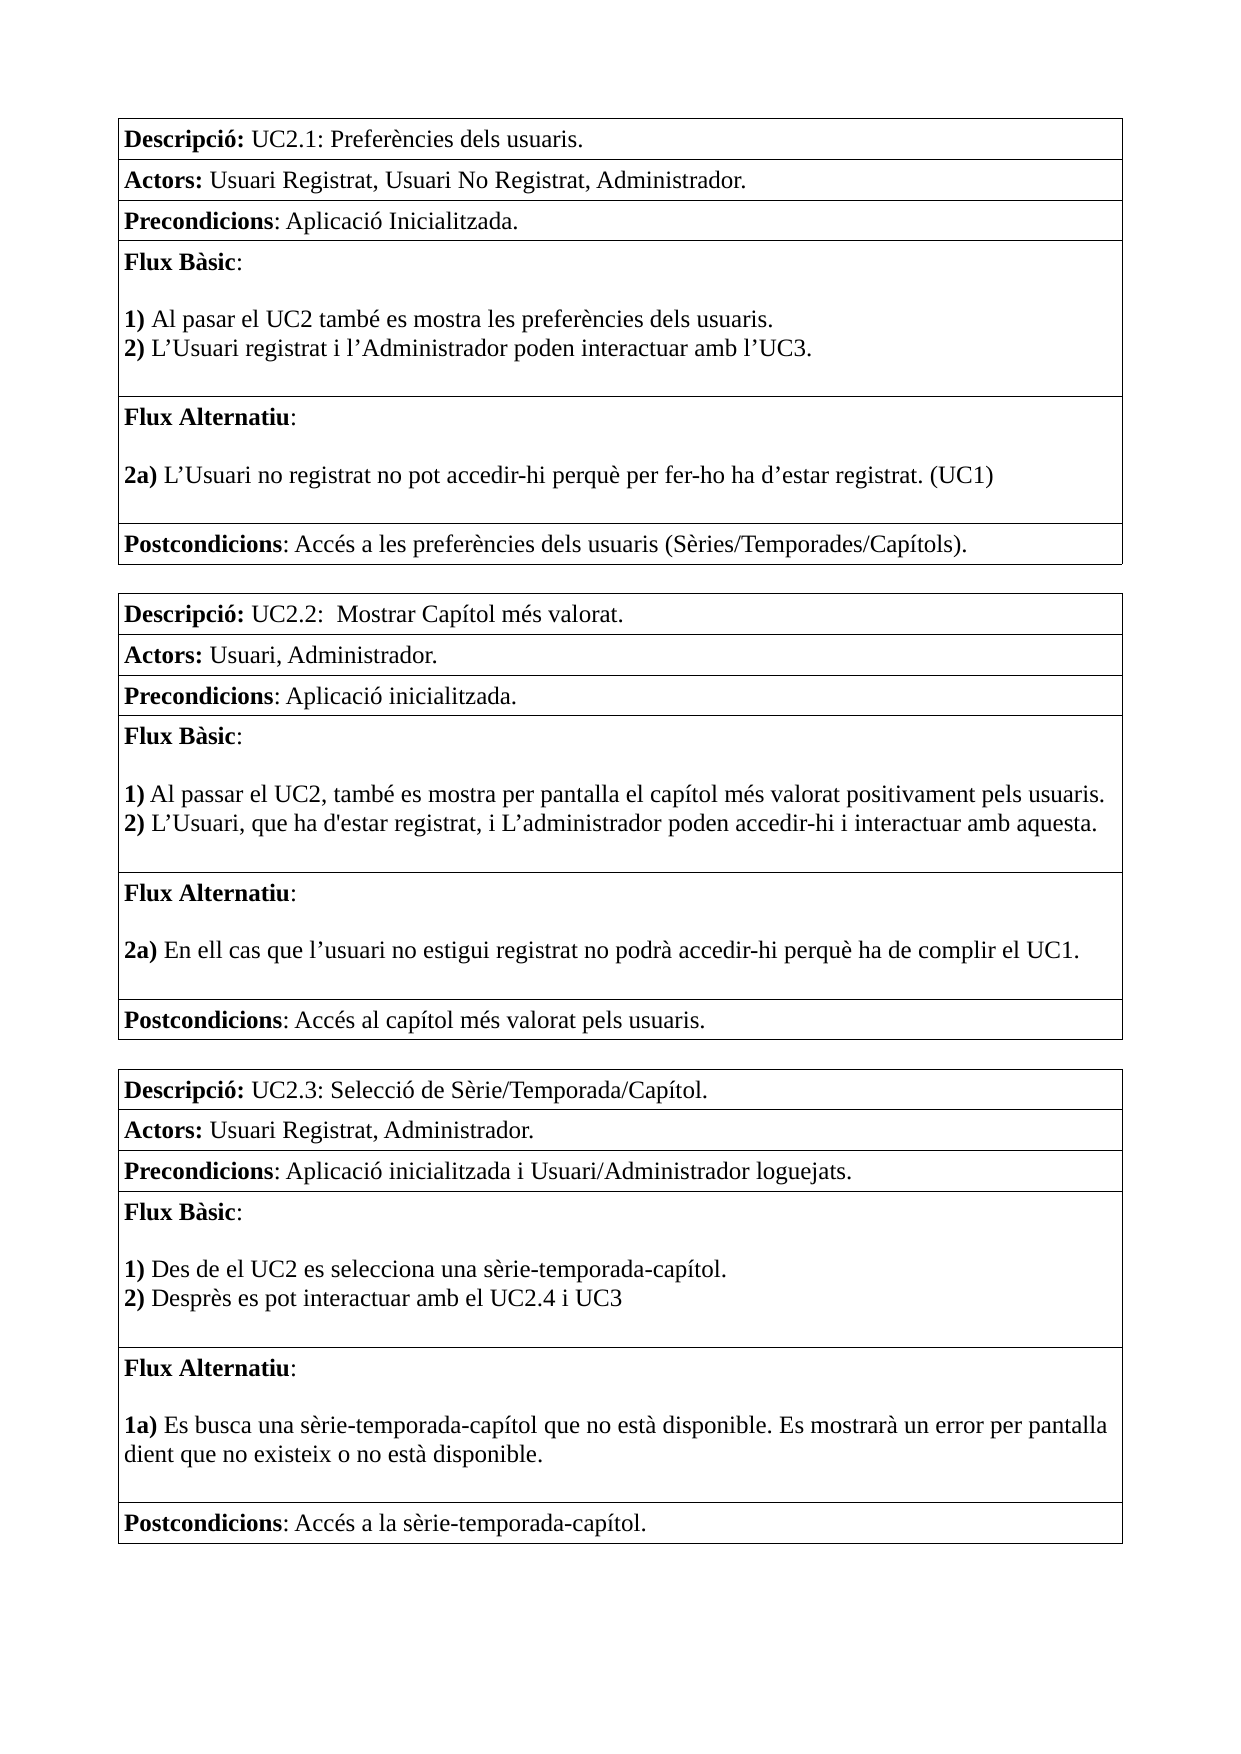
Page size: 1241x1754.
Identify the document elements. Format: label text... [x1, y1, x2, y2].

table_cell Actors: Usuari Registrat, Administrador. [119, 1110, 1122, 1150]
table_cell Postcondicions: Accés al capítol més valorat pels usuaris. [119, 1000, 1122, 1039]
table_cell Precondicions: Aplicació Inicialitzada. [119, 201, 1122, 240]
table_cell Flux Alternatiu: 2a) En ell cas que l’usuari no estigui registrat no podrà accedir-hi perquè ha de complir el UC1. [119, 873, 1122, 999]
table_cell Flux Bàsic: 1) Al pasar el UC2 també es mostra les preferències dels usuaris. 2) L’Usuari registrat i l’Administrador poden interactuar amb l’UC3. [119, 241, 1122, 396]
table_cell Flux Alternatiu: 2a) L’Usuari no registrat no pot accedir-hi perquè per fer-ho ha d’estar registrat. (UC1) [119, 397, 1122, 523]
table_cell Postcondicions: Accés a les preferències dels usuaris (Sèries/Temporades/Capítols). [119, 524, 1122, 564]
table_header Descripció: UC2.3: Selecció de Sèrie/Temporada/Capítol. [119, 1070, 1122, 1109]
table_cell Actors: Usuari Registrat, Usuari No Registrat, Administrador. [119, 160, 1122, 199]
table_cell Flux Bàsic: 1) Al passar el UC2, també es mostra per pantalla el capítol més valorat positivament pels usuaris. 2) L’Usuari, que ha d'estar registrat, i L’administrador poden accedir-hi i interactuar amb aquesta. [119, 716, 1122, 872]
table_cell Postcondicions: Accés a la sèrie-temporada-capítol. [119, 1503, 1122, 1543]
table_cell Flux Alternatiu: 1a) Es busca una sèrie-temporada-capítol que no està disponible. Es mostrarà un error per pantalla dient que no existeix o no està disponible. [119, 1348, 1122, 1502]
table_cell Actors: Usuari, Administrador. [119, 635, 1122, 674]
table_header Descripció: UC2.1: Preferències dels usuaris. [119, 119, 1122, 159]
table_cell Precondicions: Aplicació inicialitzada. [119, 676, 1122, 715]
table_cell Precondicions: Aplicació inicialitzada i Usuari/Administrador loguejats. [119, 1151, 1122, 1191]
table_header Descripció: UC2.2: Mostrar Capítol més valorat. [119, 594, 1122, 634]
table_cell Flux Bàsic: 1) Des de el UC2 es selecciona una sèrie-temporada-capítol. 2) Desprès es pot interactuar amb el UC2.4 i UC3 [119, 1192, 1122, 1347]
